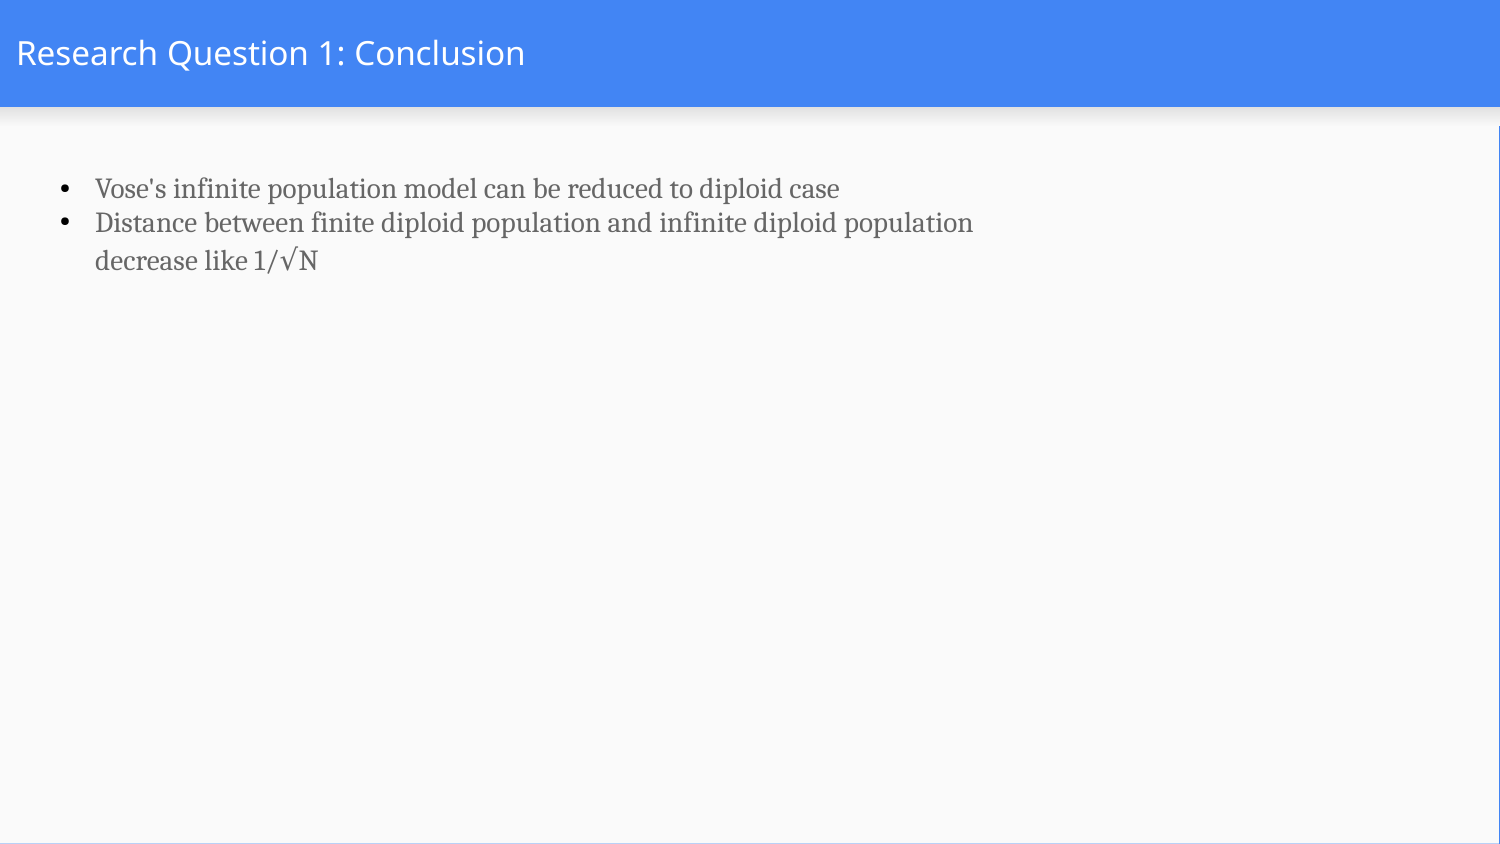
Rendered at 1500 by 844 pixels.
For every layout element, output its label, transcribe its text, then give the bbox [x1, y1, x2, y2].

text_box Vose's infinite population model can be reduced to diploid case Distance between finite diploid population and infinite diploid population decrease like 1/√N [45, 165, 1036, 420]
title Research Question 1: Conclusion [16, 2, 1464, 102]
